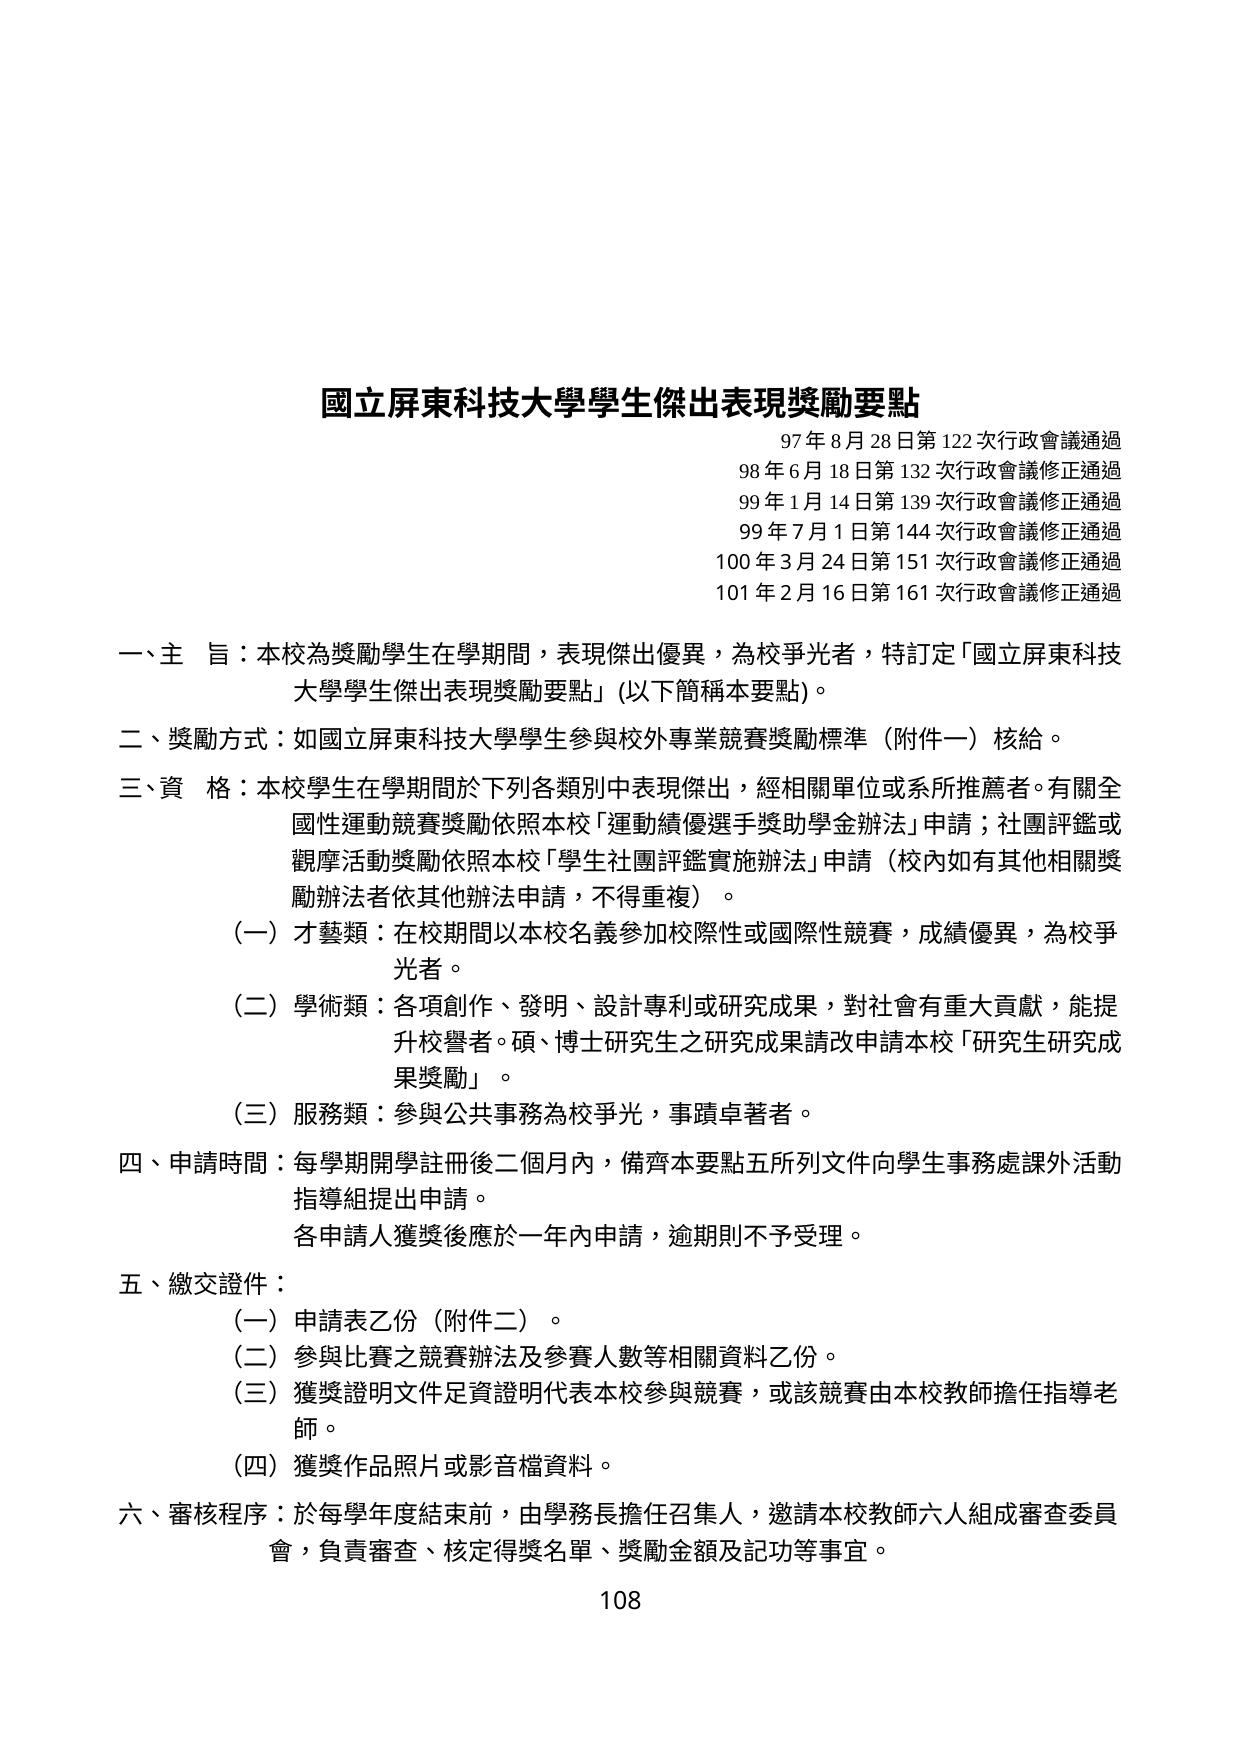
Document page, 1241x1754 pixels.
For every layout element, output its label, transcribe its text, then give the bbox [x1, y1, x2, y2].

text 100年3月24日第151次行政會議修正通過 [118, 545, 1122, 576]
text 三、資 格：本校學生在學期間於下列各類別中表現傑出，經相關單位或系所推薦者。有關全國性運動競賽獎勵依照本校「運動績優選手獎助學金辦法」申請；社團評鑑或觀摩活動獎勵依照本校「學生社團評鑑實施辦法」申請（校內如有其他相關獎勵辦法者依其他辦法申請，不得重複）。 [118, 768, 1122, 913]
text 98年6月18日第132次行政會議修正通過 [118, 455, 1122, 485]
text （一）才藝類：在校期間以本校名義參加校際性或國際性競賽，成績優異，為校爭光者。 [218, 913, 1122, 986]
text 二、獎勵方式：如國立屏東科技大學學生參與校外專業競賽獎勵標準（附件一）核給。 [118, 720, 1122, 756]
text 四、申請時間：每學期開學註冊後二個月內，備齊本要點五所列文件向學生事務處課外活動指導組提出申請。 [118, 1143, 1122, 1216]
text 一、主 旨：本校為獎勵學生在學期間，表現傑出優異，為校爭光者，特訂定「國立屏東科技大學學生傑出表現獎勵要點」(以下簡稱本要點)。 [118, 635, 1122, 707]
text 六、審核程序：於每學年度結束前，由學務長擔任召集人，邀請本校教師六人組成審查委員會，負責審查、核定得獎名單、獎勵金額及記功等事宜。 [118, 1495, 1122, 1567]
text （二）學術類：各項創作、發明、設計專利或研究成果，對社會有重大貢獻，能提升校譽者。碩、博士研究生之研究成果請改申請本校「研究生研究成果獎勵」。 [218, 986, 1122, 1095]
text （三）服務類：參與公共事務為校爭光，事蹟卓著者。 [218, 1095, 1122, 1131]
text 各申請人獲獎後應於一年內申請，逾期則不予受理。 [293, 1216, 1122, 1252]
text 99年7月1日第144次行政會議修正通過 [118, 515, 1122, 545]
text （三）獲獎證明文件足資證明代表本校參與競賽，或該競賽由本校教師擔任指導老師。 [218, 1373, 1122, 1446]
text （四）獲獎作品照片或影音檔資料。 [218, 1446, 1122, 1482]
text 99年1月14日第139次行政會議修正通過 [118, 485, 1122, 515]
text （一）申請表乙份（附件二）。 [218, 1301, 1122, 1337]
text 101年2月16日第161次行政會議修正通過 [118, 576, 1122, 606]
text （二）參與比賽之競賽辦法及參賽人數等相關資料乙份。 [218, 1337, 1122, 1373]
text 國立屏東科技大學學生傑出表現獎勵要點 [118, 376, 1122, 424]
text 五、繳交證件： [118, 1265, 1122, 1301]
text 97年8月28日第122次行政會議通過 [118, 424, 1122, 455]
